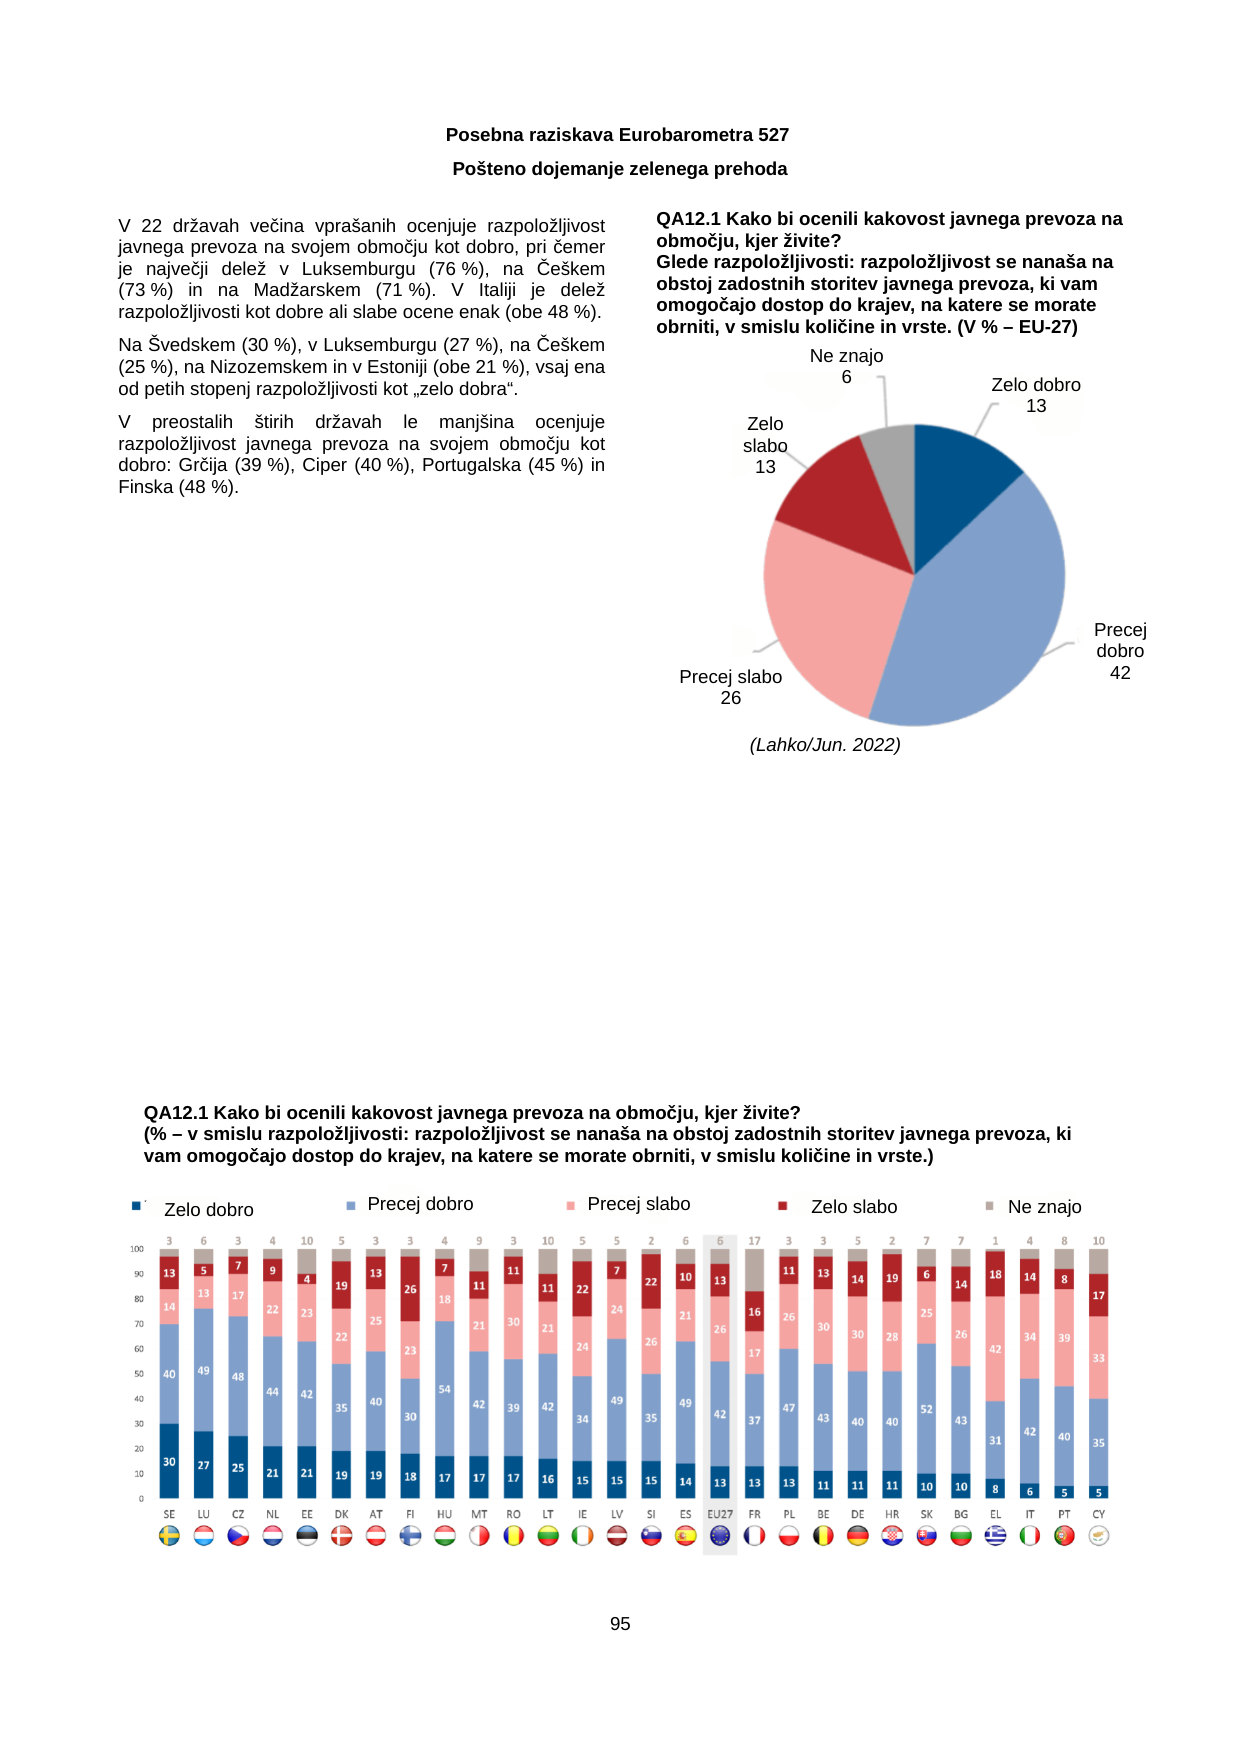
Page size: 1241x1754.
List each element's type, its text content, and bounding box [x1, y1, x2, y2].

text V 22 državah večina vprašanih ocenjuje razpoložljivost javnega prevoza na svojem območju kot dobro, pri čemer je največji delež v Luksemburgu (76 %), na Češkem (73 %) in na Madžarskem (71 %). V Italiji je delež razpoložljivosti kot dobre ali slabe ocene enak (obe 48 %). [118, 214, 605, 322]
text V preostalih štirih državah le manjšina ocenjuje razpoložljivost javnega prevoza na svojem območju kot dobro: Grčija (39 %), Ciper (40 %), Portugalska (45 %) in Finska (48 %). [118, 411, 605, 497]
picture [124, 1230, 1120, 1558]
picture [115, 1183, 1075, 1224]
picture [731, 372, 1083, 729]
text Na Švedskem (30 %), v Luksemburgu (27 %), na Češkem (25 %), na Nizozemskem in v Estoniji (obe 21 %), vsaj ena od petih stopenj razpoložljivosti kot „zelo dobra“. [118, 334, 605, 399]
